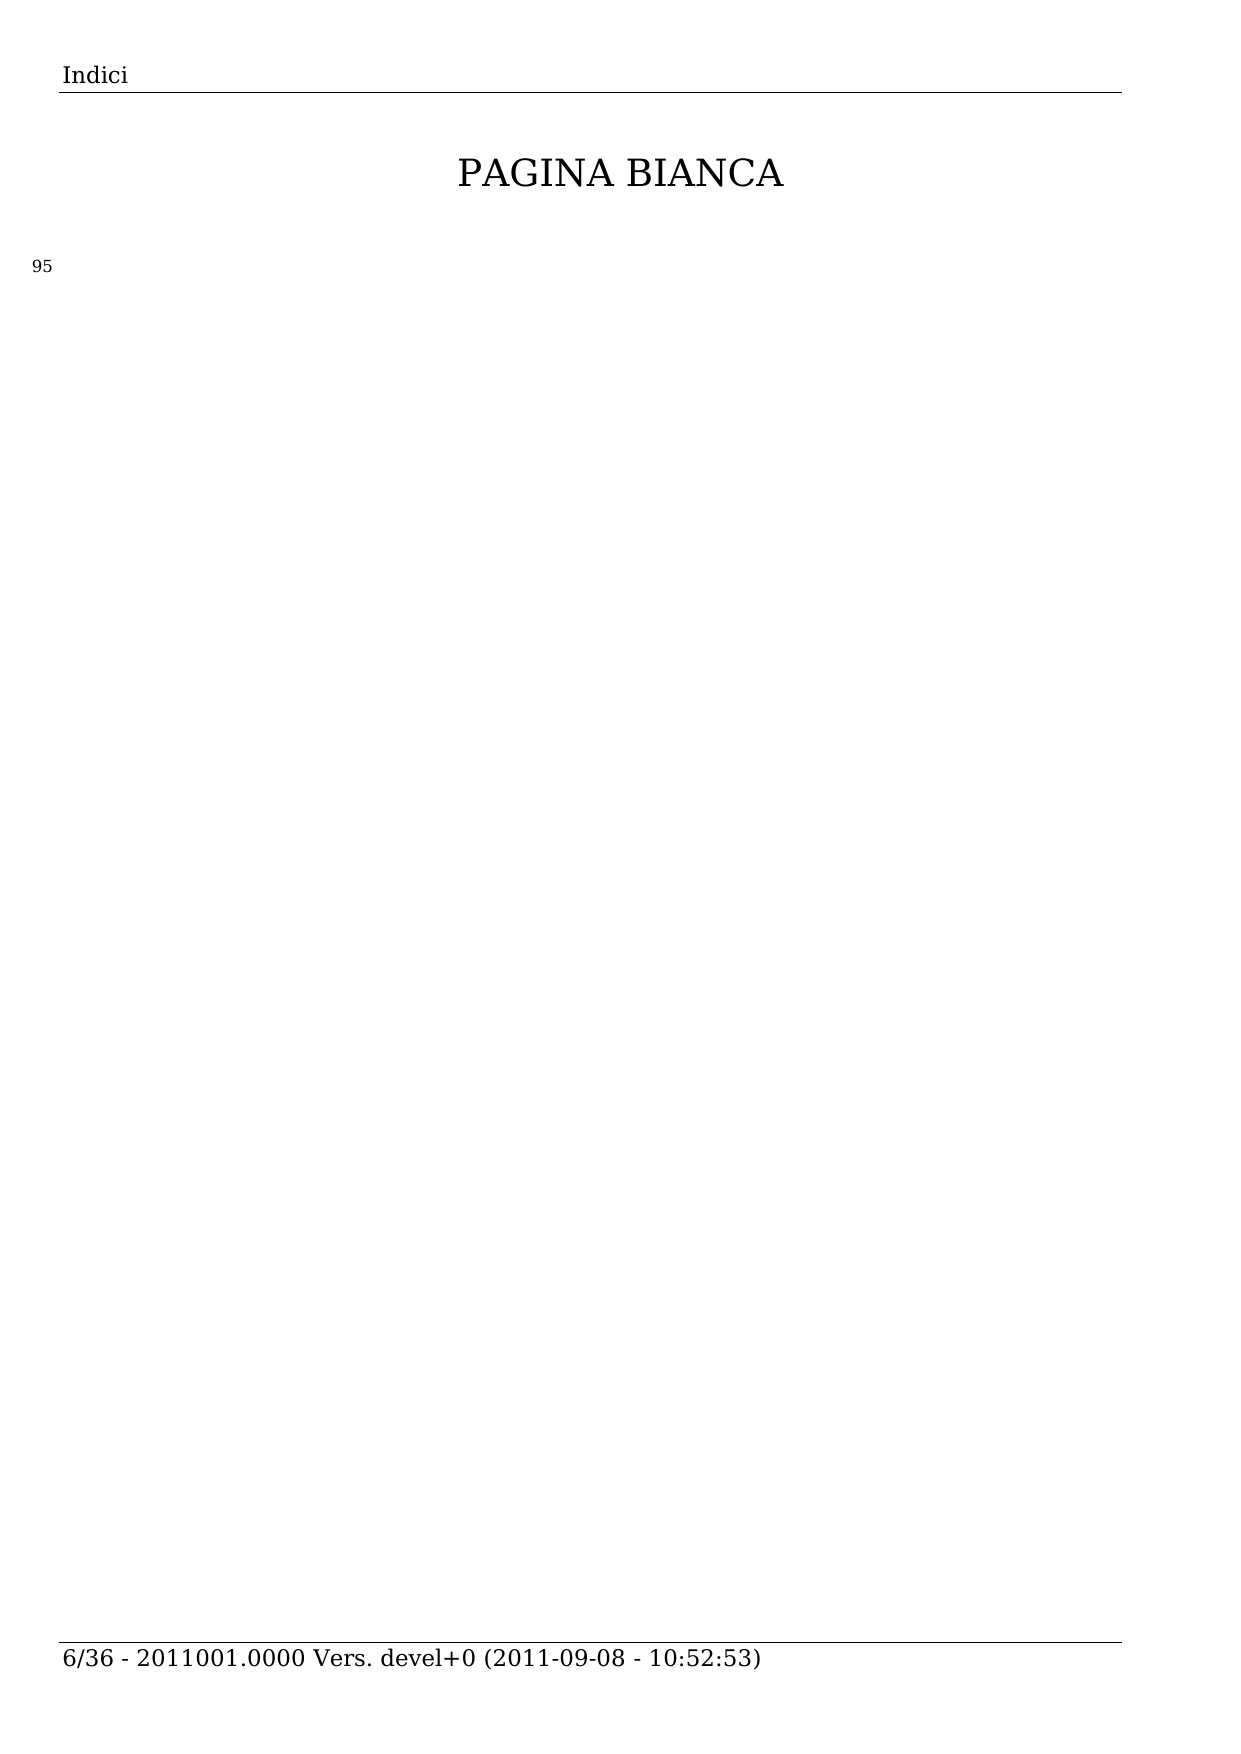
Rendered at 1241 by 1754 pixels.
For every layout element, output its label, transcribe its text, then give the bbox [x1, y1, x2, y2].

text PAGINA BIANCA [118, 151, 1122, 195]
